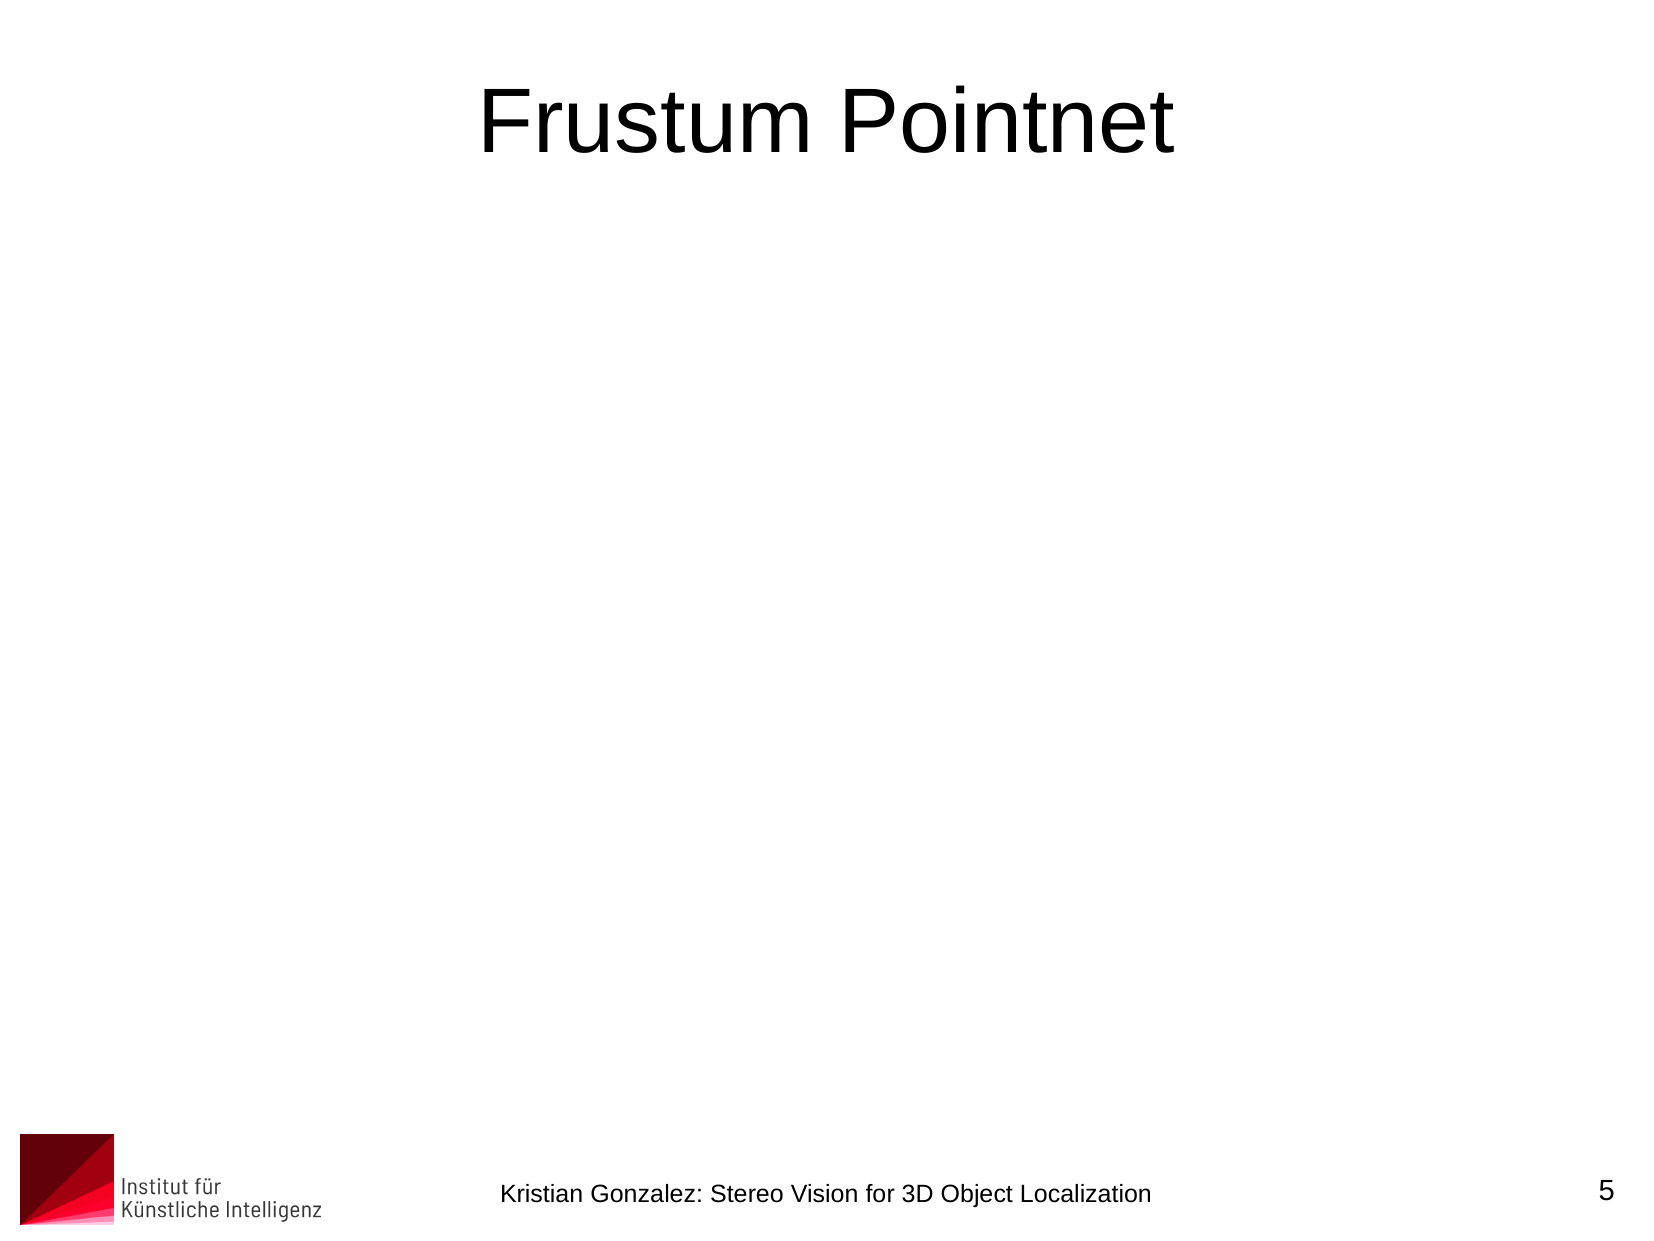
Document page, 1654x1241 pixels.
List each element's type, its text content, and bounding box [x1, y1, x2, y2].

title Frustum Pointnet [170, 53, 1483, 189]
picture [20, 1134, 321, 1225]
